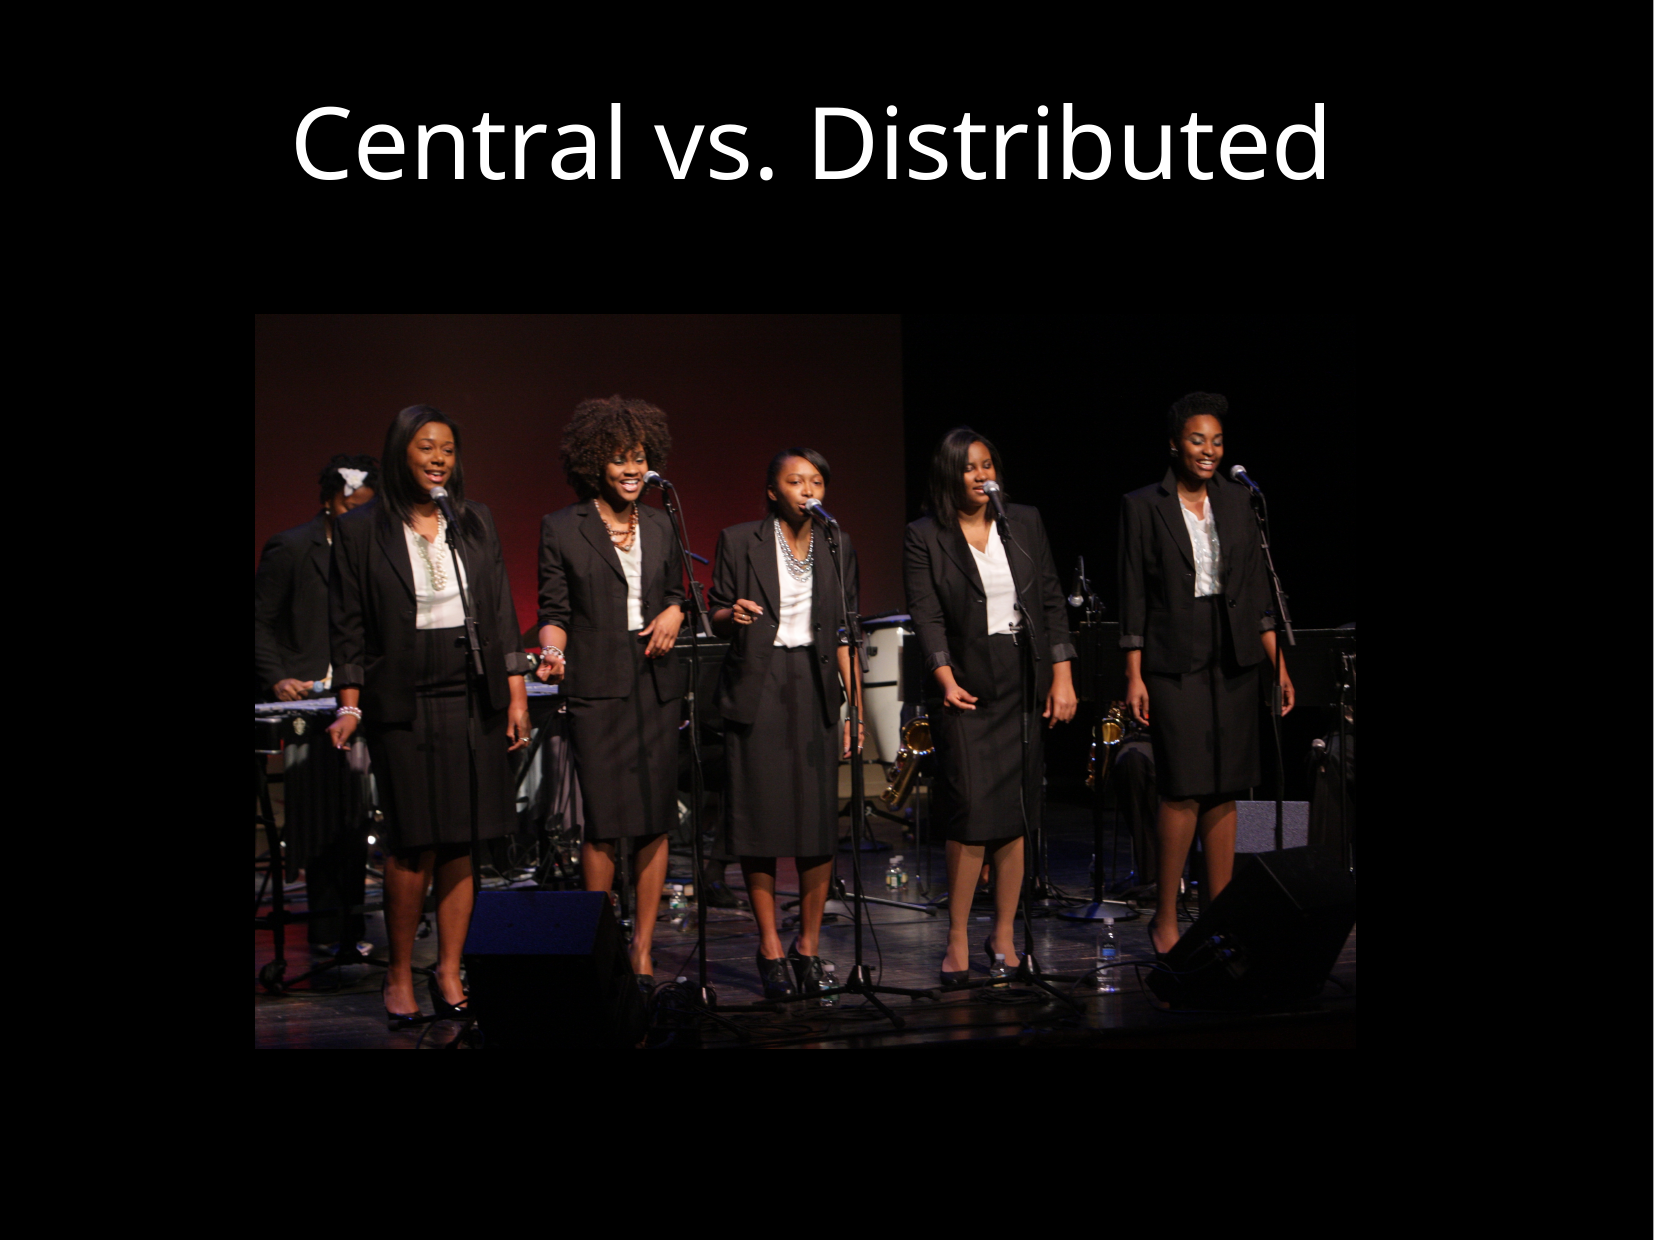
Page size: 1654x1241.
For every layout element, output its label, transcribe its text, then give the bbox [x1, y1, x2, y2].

subtitle Central vs. Distributed [88, 80, 1536, 1018]
picture [255, 314, 1356, 1049]
